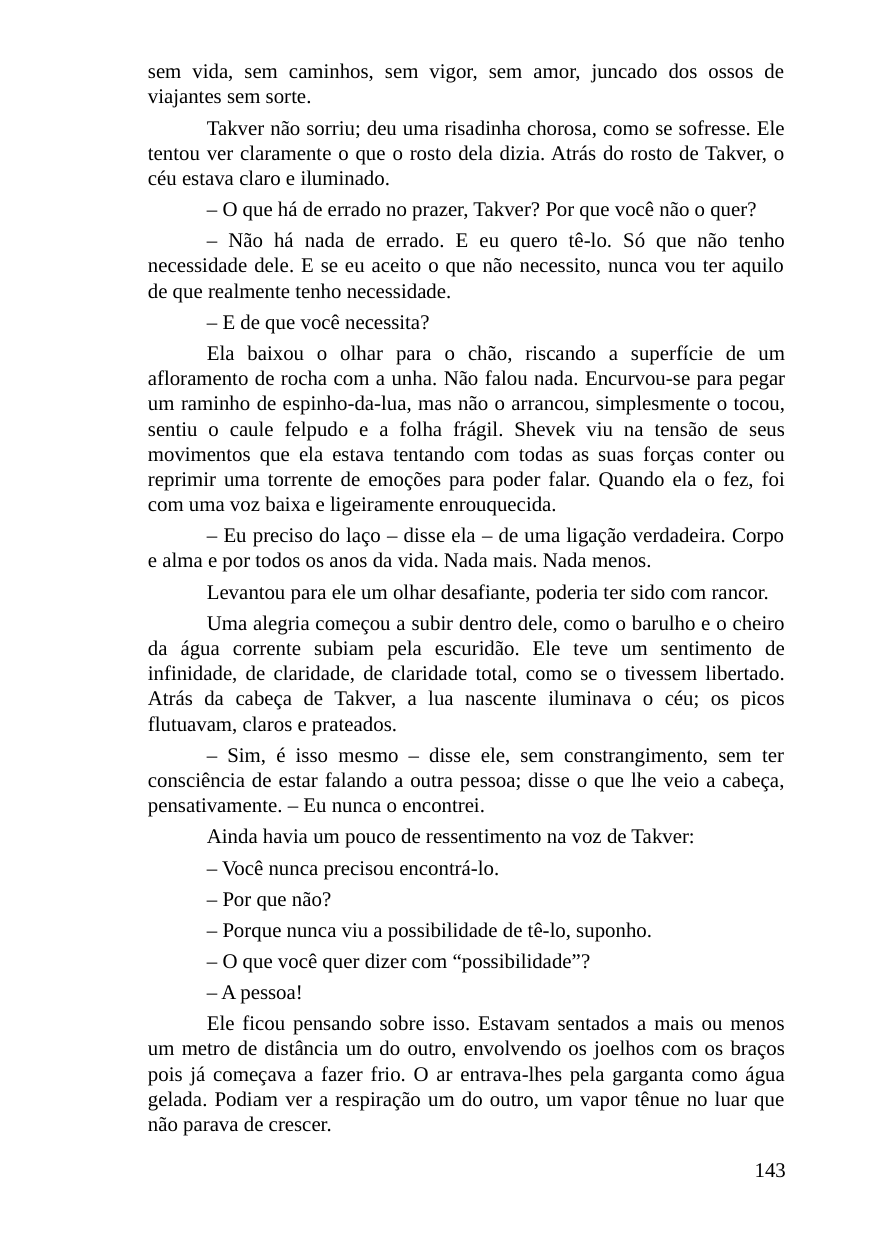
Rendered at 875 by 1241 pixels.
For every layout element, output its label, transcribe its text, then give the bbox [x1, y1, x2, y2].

text – Porque nunca viu a possibilidade de tê-lo, suponho. [148, 918, 786, 942]
text – Sim, é isso mesmo – disse ele, sem constrangimento, sem ter consciência de estar falando a outra pessoa; disse o que lhe veio a cabeça, pensativamente. – Eu nunca o encontrei. [148, 743, 786, 817]
text – O que você quer dizer com “possibilidade”? [148, 949, 786, 973]
text – E de que você necessita? [148, 310, 786, 334]
text Uma alegria começou a subir dentro dele, como o barulho e o cheiro da água corrente subiam pela escuridão. Ele teve um sentimento de infinidade, de claridade, de claridade total, como se o tivessem libertado. Atrás da cabeça de Takver, a lua nascente iluminava o céu; os picos flutuavam, claros e prateados. [148, 611, 786, 736]
text – O que há de errado no prazer, Takver? Por que você não o quer? [148, 197, 786, 221]
text – Por que não? [148, 887, 786, 911]
text – Você nunca precisou encontrá-lo. [148, 855, 786, 879]
text – Não há nada de errado. E eu quero tê-lo. Só que não tenho necessidade dele. E se eu aceito o que não necessito, nunca vou ter aquilo de que realmente tenho necessidade. [148, 228, 786, 303]
text Ele ficou pensando sobre isso. Estavam sentados a mais ou menos um metro de distância um do outro, envolvendo os joelhos com os braços pois já começava a fazer frio. O ar entrava-lhes pela garganta como água gelada. Podiam ver a respiração um do outro, um vapor tênue no luar que não parava de crescer. [148, 1011, 786, 1136]
text Ainda havia um pouco de ressentimento na voz de Takver: [148, 824, 786, 848]
text sem vida, sem caminhos, sem vigor, sem amor, juncado dos ossos de viajantes sem sorte. [148, 59, 786, 108]
text Levantou para ele um olhar desafiante, poderia ter sido com rancor. [148, 579, 786, 604]
text – Eu preciso do laço – disse ela – de uma ligação verdadeira. Corpo e alma e por todos os anos da vida. Nada mais. Nada menos. [148, 523, 786, 572]
text – A pessoa! [148, 980, 786, 1004]
text Ela baixou o olhar para o chão, riscando a superfície de um afloramento de rocha com a unha. Não falou nada. Encurvou-se para pegar um raminho de espinho-da-lua, mas não o arrancou, simplesmente o tocou, sentiu o caule felpudo e a folha frágil. Shevek viu na tensão de seus movimentos que ela estava tentando com todas as suas forças conter ou reprimir uma torrente de emoções para poder falar. Quando ela o fez, foi com uma voz baixa e ligeiramente enrouquecida. [148, 341, 786, 516]
text Takver não sorriu; deu uma risadinha chorosa, como se sofresse. Ele tentou ver claramente o que o rosto dela dizia. Atrás do rosto de Takver, o céu estava claro e iluminado. [148, 115, 786, 190]
